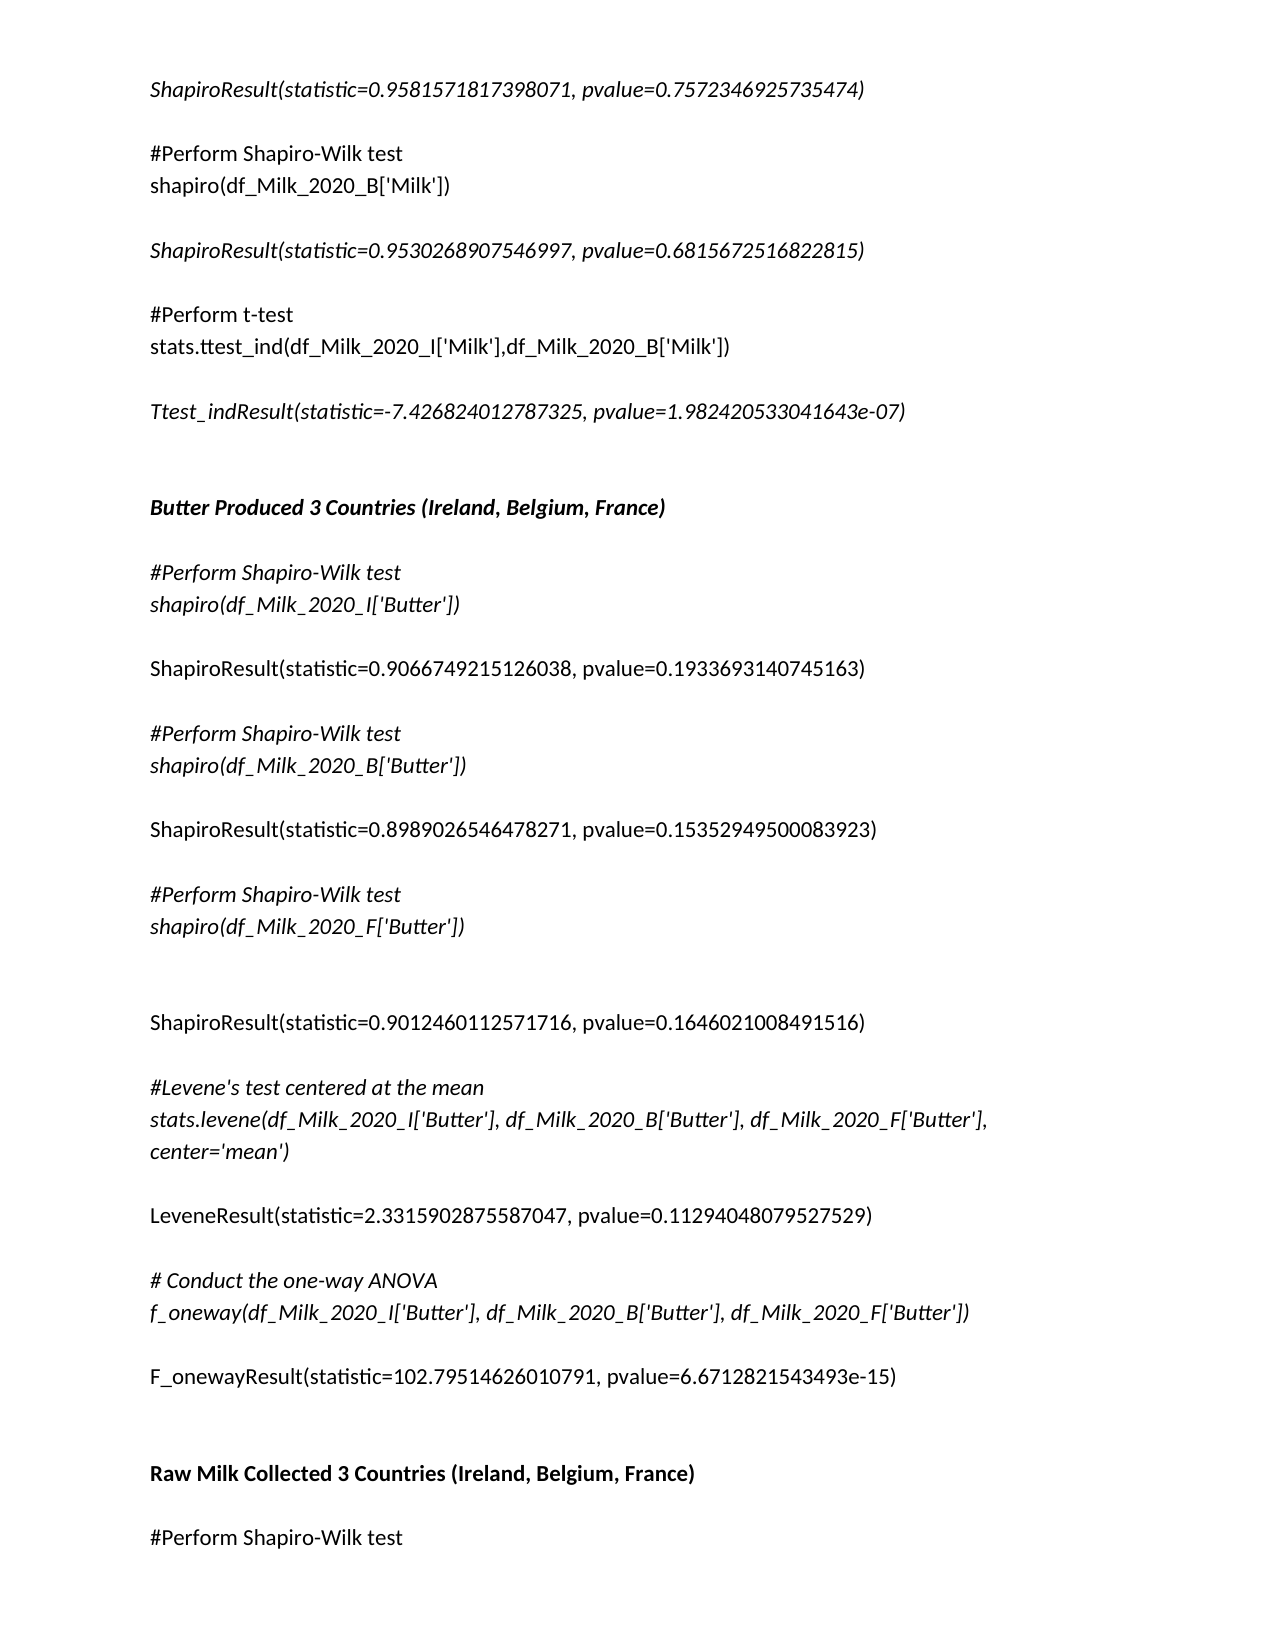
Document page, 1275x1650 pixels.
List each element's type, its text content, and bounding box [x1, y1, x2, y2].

text Ttest_indResult(statistic=-7.426824012787325, pvalue=1.982420533041643e-07) [150, 397, 1125, 425]
text #Perform Shapiro-Wilk test [150, 719, 1125, 747]
text #Levene's test centered at the mean [150, 1073, 1125, 1101]
text #Perform Shapiro-Wilk test [150, 1523, 1125, 1551]
text shapiro(df_Milk_2020_F['Butter']) [150, 912, 1125, 940]
text Raw Milk Collected 3 Countries (Ireland, Belgium, France) [150, 1459, 1125, 1487]
text ShapiroResult(statistic=0.9012460112571716, pvalue=0.1646021008491516) [150, 1008, 1125, 1036]
text ShapiroResult(statistic=0.9530268907546997, pvalue=0.6815672516822815) [150, 236, 1125, 264]
text F_onewayResult(statistic=102.79514626010791, pvalue=6.6712821543493e-15) [150, 1362, 1125, 1391]
text ShapiroResult(statistic=0.9581571817398071, pvalue=0.7572346925735474) [150, 75, 1125, 103]
text #Perform Shapiro-Wilk test [150, 880, 1125, 908]
text #Perform Shapiro-Wilk test [150, 139, 1125, 167]
text #Perform Shapiro-Wilk test [150, 558, 1125, 586]
text #Perform t-test [150, 300, 1125, 328]
text shapiro(df_Milk_2020_I['Butter']) [150, 590, 1125, 618]
text LeveneResult(statistic=2.3315902875587047, pvalue=0.11294048079527529) [150, 1202, 1125, 1229]
text # Conduct the one-way ANOVA [150, 1266, 1125, 1294]
text stats.ttest_ind(df_Milk_2020_I['Milk'],df_Milk_2020_B['Milk']) [150, 332, 1125, 361]
text f_oneway(df_Milk_2020_I['Butter'], df_Milk_2020_B['Butter'], df_Milk_2020_F['Butter']) [150, 1298, 1125, 1326]
text ShapiroResult(statistic=0.9066749215126038, pvalue=0.1933693140745163) [150, 654, 1125, 682]
text Butter Produced 3 Countries (Ireland, Belgium, France) [150, 493, 1125, 521]
text ShapiroResult(statistic=0.8989026546478271, pvalue=0.15352949500083923) [150, 815, 1125, 843]
text shapiro(df_Milk_2020_B['Butter']) [150, 751, 1125, 779]
text shapiro(df_Milk_2020_B['Milk']) [150, 172, 1125, 199]
text stats.levene(df_Milk_2020_I['Butter'], df_Milk_2020_B['Butter'], df_Milk_2020_F['Butter'], center='mean') [150, 1105, 1125, 1165]
